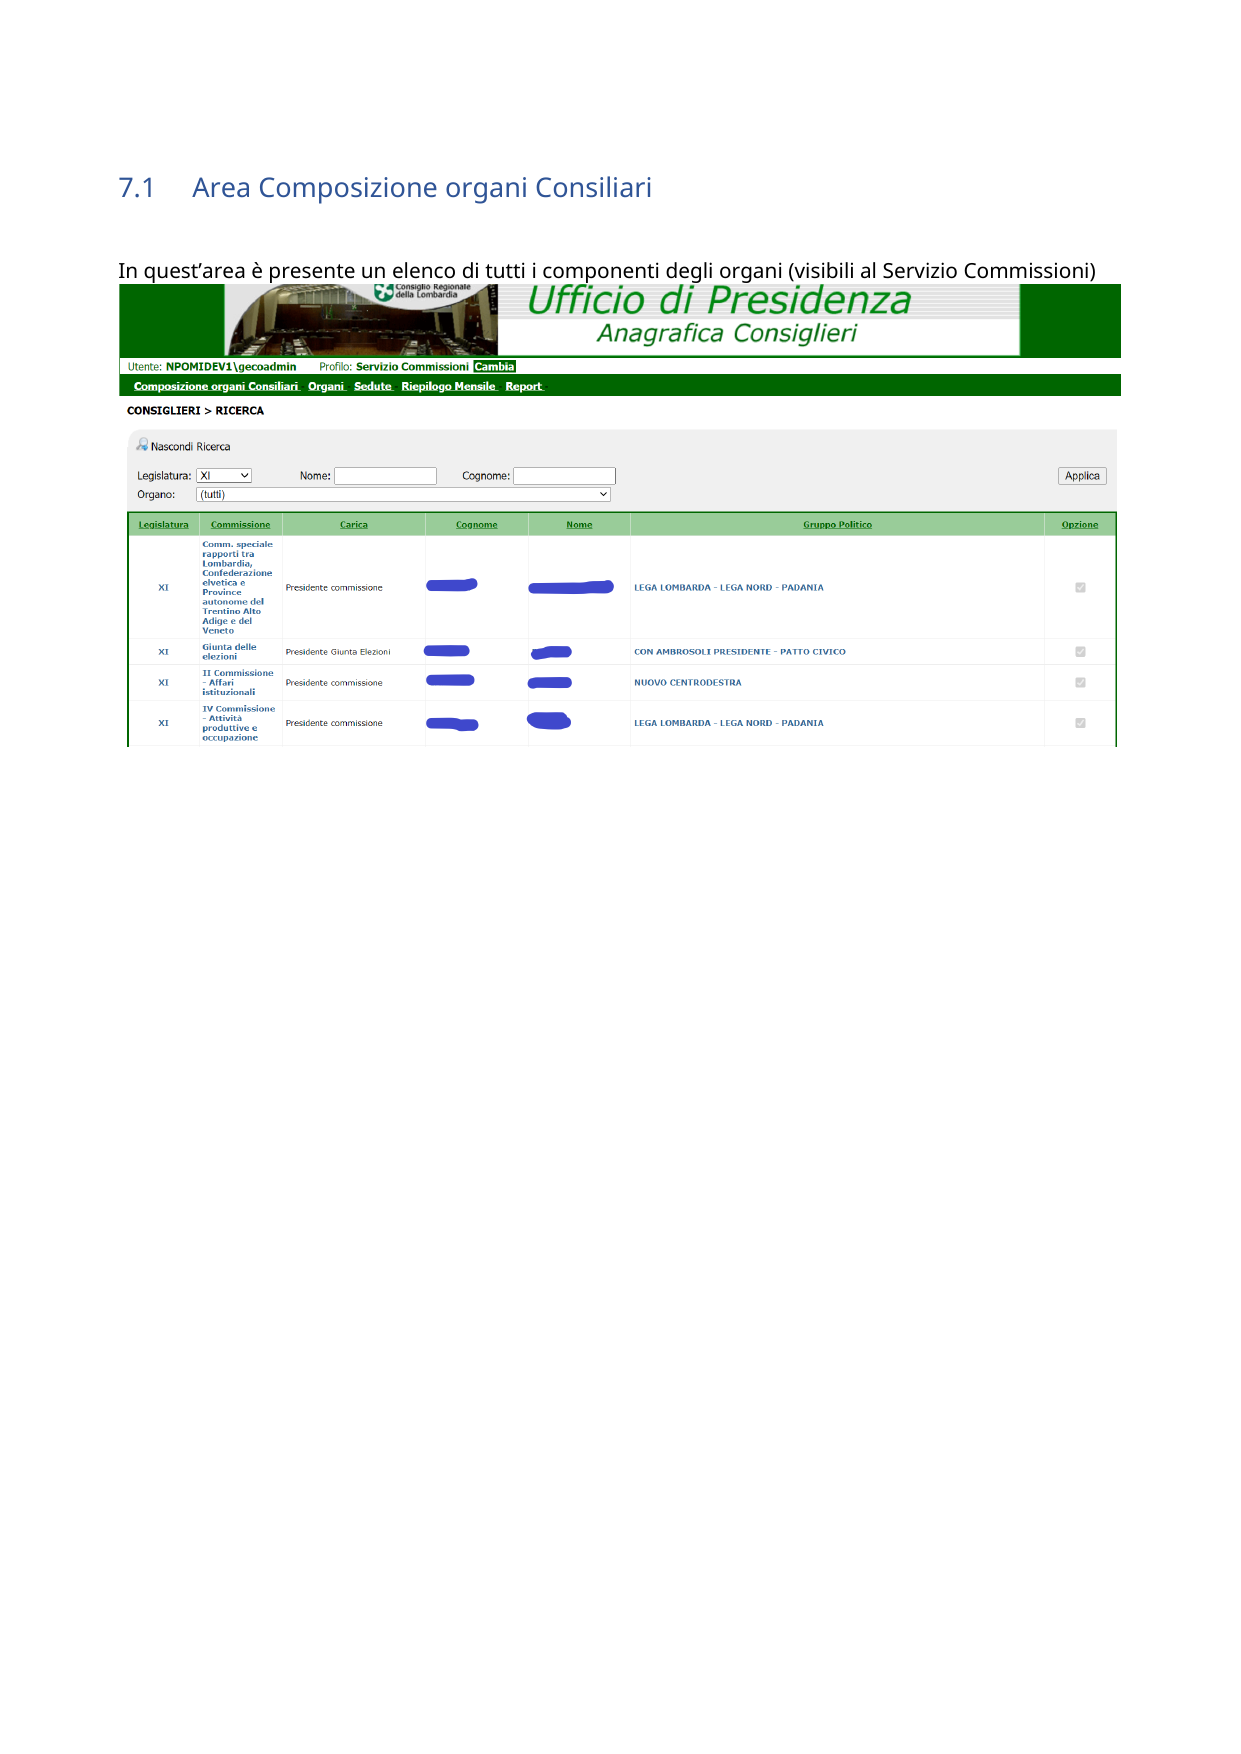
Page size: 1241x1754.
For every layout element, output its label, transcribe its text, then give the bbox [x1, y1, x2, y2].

text In quest’area è presente un elenco di tutti i componenti degli organi (visibili al Servizio Commissioni) [118, 256, 1122, 284]
list Area Composizione organi Consiliari [118, 168, 1122, 205]
